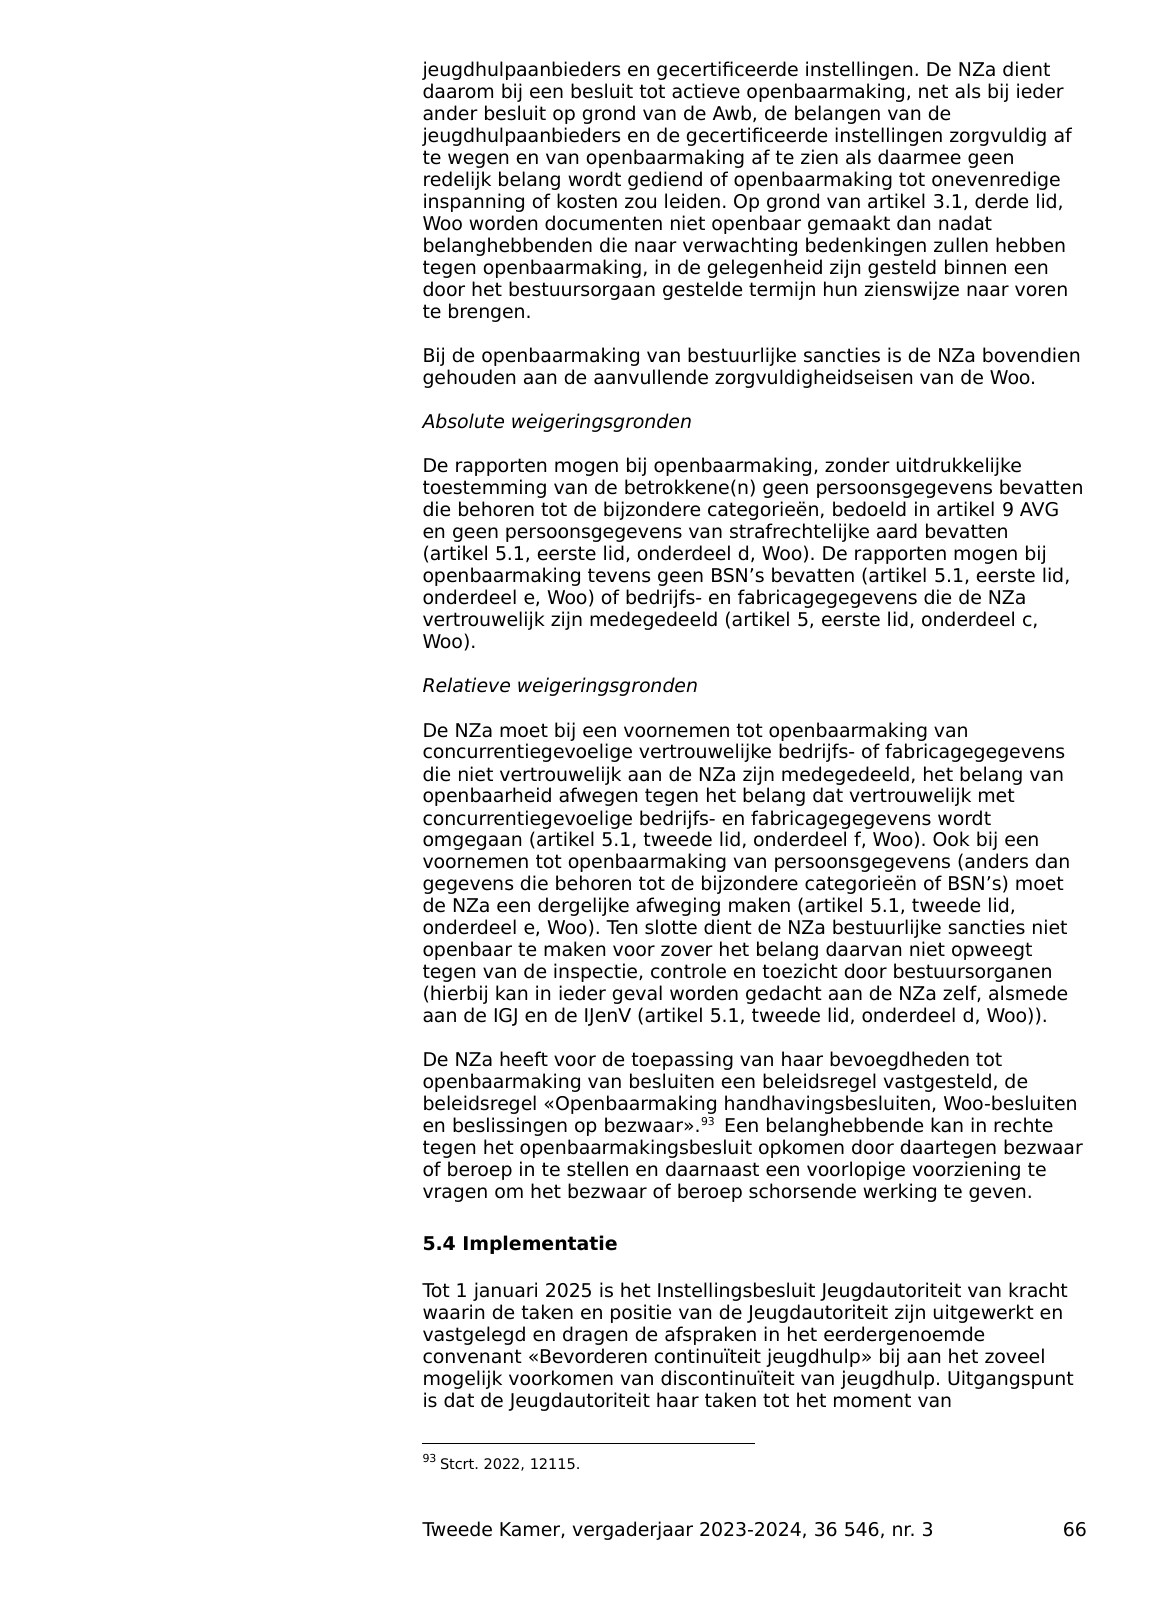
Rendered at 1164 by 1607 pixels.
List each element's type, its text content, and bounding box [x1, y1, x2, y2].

text Tot 1 januari 2025 is het Instellingsbesluit Jeugdautoriteit van kracht waarin de taken en positie van de Jeugdautoriteit zijn uitgewerkt en vastgelegd en dragen de afspraken in het eerdergenoemde convenant «Bevorderen continuïteit jeugdhulp» bij aan het zoveel mogelijk voorkomen van discontinuïteit van jeugdhulp. Uitgangspunt is dat de Jeugdautoriteit haar taken tot het moment van [422, 1280, 1087, 1412]
text De NZa moet bij een voornemen tot openbaarmaking van concurrentiegevoelige vertrouwelijke bedrijfs- of fabricagegegevens die niet vertrouwelijk aan de NZa zijn medegedeeld, het belang van openbaarheid afwegen tegen het belang dat vertrouwelijk met concurrentiegevoelige bedrijfs- en fabricagegegevens wordt omgegaan (artikel 5.1, tweede lid, onderdeel f, Woo). Ook bij een voornemen tot openbaarmaking van persoonsgegevens (anders dan gegevens die behoren tot de bijzondere categorieën of BSN’s) moet de NZa een dergelijke afweging maken (artikel 5.1, tweede lid, onderdeel e, Woo). Ten slotte dient de NZa bestuurlijke sancties niet openbaar te maken voor zover het belang daarvan niet opweegt tegen van de inspectie, controle en toezicht door bestuursorganen (hierbij kan in ieder geval worden gedacht aan de NZa zelf, alsmede aan de IGJ en de IJenV (artikel 5.1, tweede lid, onderdeel d, Woo)). [422, 719, 1087, 1027]
text De NZa heeft voor de toepassing van haar bevoegdheden tot openbaarmaking van besluiten een beleidsregel vastgesteld, de beleidsregel «Openbaarmaking handhavingsbesluiten, Woo-besluiten en beslissingen op bezwaar». Een belanghebbende kan in rechte tegen het openbaarmakingsbesluit opkomen door daartegen bezwaar of beroep in te stellen en daarnaast een voorlopige voorziening te vragen om het bezwaar of beroep schorsende werking te geven. [422, 1049, 1087, 1203]
subtitle Relatieve weigeringsgronden [422, 675, 1087, 697]
subtitle 5.4 Implementatie [422, 1233, 1087, 1255]
text Stcrt. 2022, 12115. [422, 1452, 1087, 1474]
text De rapporten mogen bij openbaarmaking, zonder uitdrukkelijke toestemming van de betrokkene(n) geen persoonsgegevens bevatten die behoren tot de bijzondere categorieën, bedoeld in artikel 9 AVG en geen persoonsgegevens van strafrechtelijke aard bevatten (artikel 5.1, eerste lid, onderdeel d, Woo). De rapporten mogen bij openbaarmaking tevens geen BSN’s bevatten (artikel 5.1, eerste lid, onderdeel e, Woo) of bedrijfs- en fabricagegegevens die de NZa vertrouwelijk zijn medegedeeld (artikel 5, eerste lid, onderdeel c, Woo). [422, 455, 1087, 653]
text jeugdhulpaanbieders en gecertificeerde instellingen. De NZa dient daarom bij een besluit tot actieve openbaarmaking, net als bij ieder ander besluit op grond van de Awb, de belangen van de jeugdhulpaanbieders en de gecertificeerde instellingen zorgvuldig af te wegen en van openbaarmaking af te zien als daarmee geen redelijk belang wordt gediend of openbaarmaking tot onevenredige inspanning of kosten zou leiden. Op grond van artikel 3.1, derde lid, Woo worden documenten niet openbaar gemaakt dan nadat belanghebbenden die naar verwachting bedenkingen zullen hebben tegen openbaarmaking, in de gelegenheid zijn gesteld binnen een door het bestuursorgaan gestelde termijn hun zienswijze naar voren te brengen. [422, 59, 1087, 323]
text Bij de openbaarmaking van bestuurlijke sancties is de NZa bovendien gehouden aan de aanvullende zorgvuldigheidseisen van de Woo. [422, 345, 1087, 389]
subtitle Absolute weigeringsgronden [422, 411, 1087, 433]
